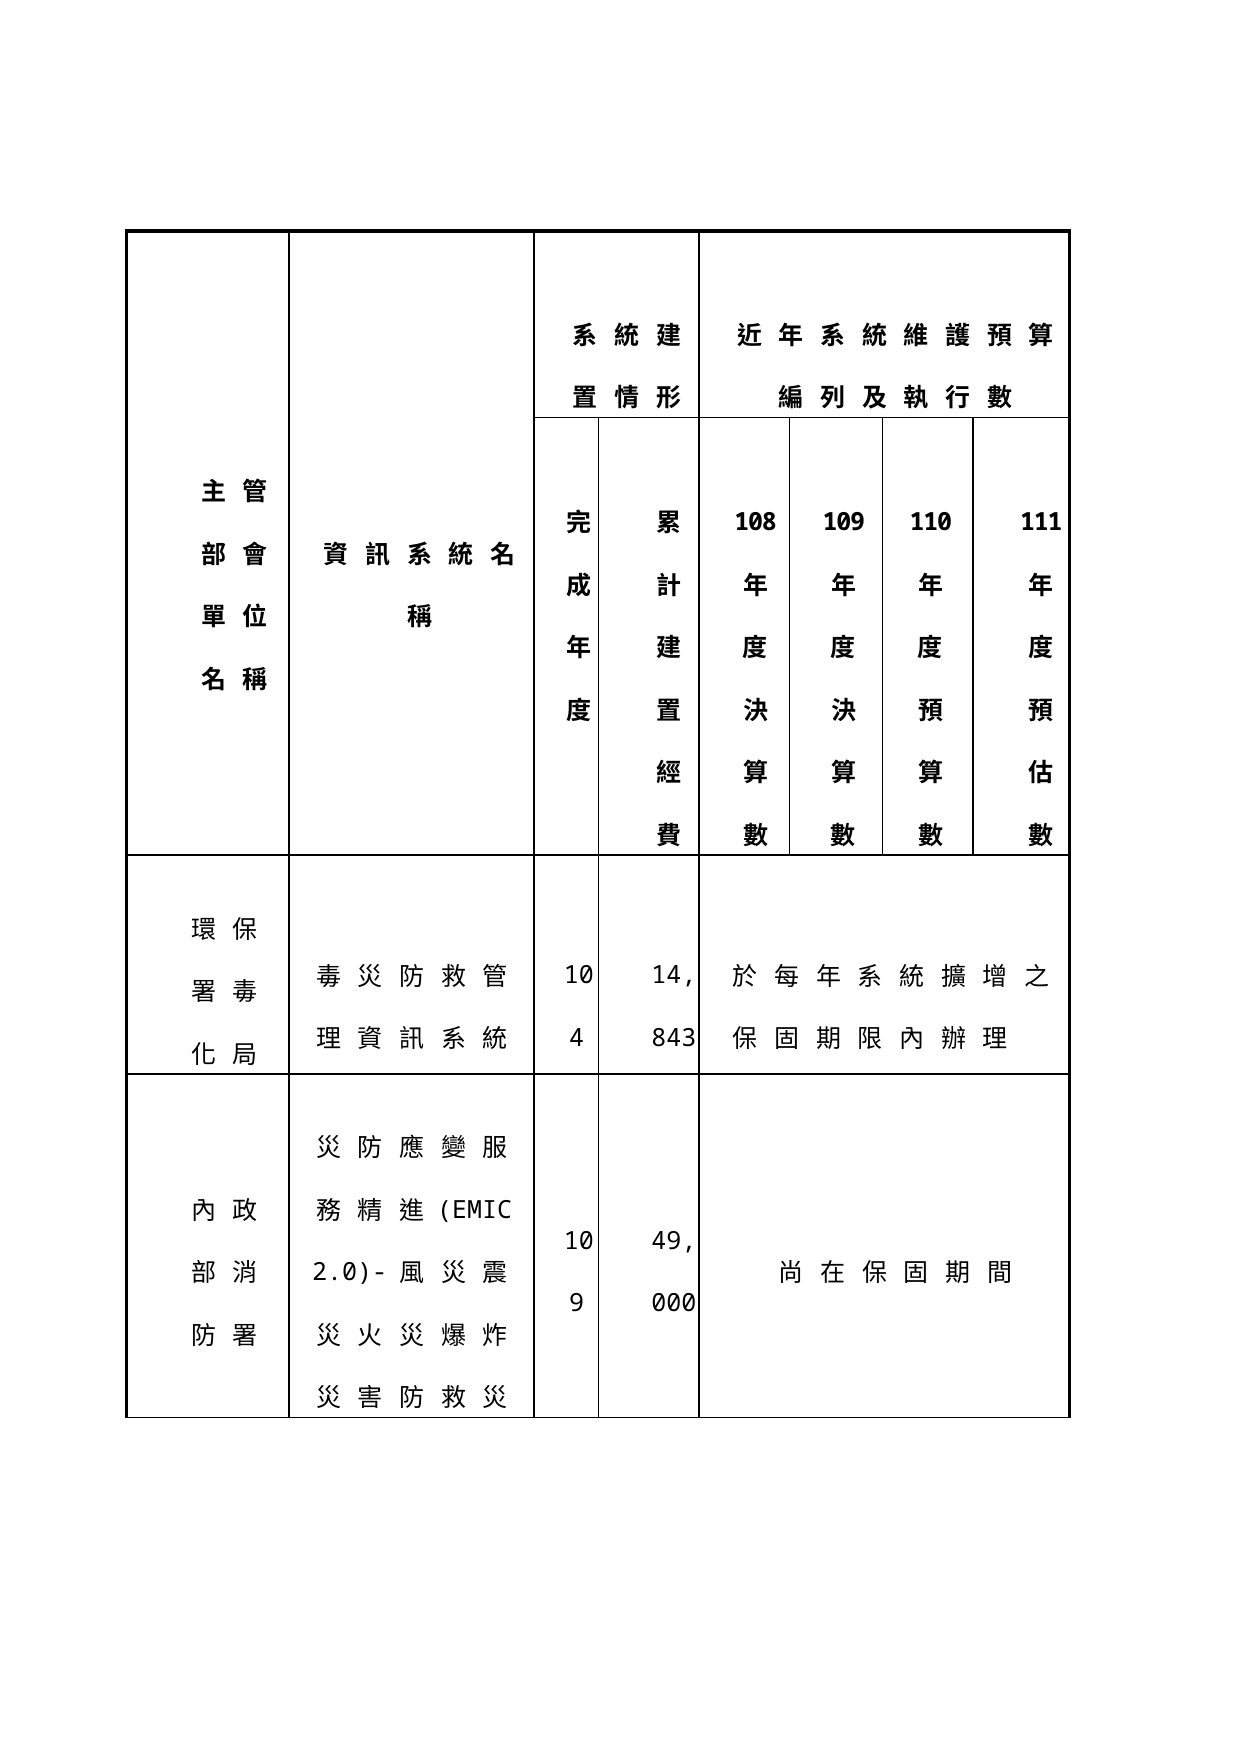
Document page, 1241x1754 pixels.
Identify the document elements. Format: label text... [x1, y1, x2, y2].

table_header 主管部會單位名稱 [128, 233, 288, 854]
table_header 資訊系統名稱 [290, 233, 533, 854]
table_cell 104 [535, 856, 598, 1073]
table_cell 完成年度 [535, 418, 598, 854]
table_cell 災防應變服務精進(EMIC 2.0)-風災震災火災爆炸災害防救災 [290, 1075, 533, 1417]
table_cell 49,000 [599, 1075, 698, 1417]
table_cell 尚在保固期間 [700, 1075, 1068, 1417]
table_cell 累計建置經費 [599, 418, 698, 854]
table_cell 14,843 [599, 856, 698, 1073]
table_cell 於每年系統擴增之保固期限內辦理 [700, 856, 1068, 1073]
table_cell 108年度 決算數 [700, 418, 789, 854]
table_cell 109年度 決算數 [790, 418, 882, 854]
table_cell 內政部消防署 [128, 1075, 288, 1417]
table_cell 環保署毒化局 [128, 856, 288, 1073]
table_header 近年系統維護預算編列及執行數 [700, 233, 1068, 417]
table_cell 109 [535, 1075, 598, 1417]
table_header 系統建置情形 [535, 233, 698, 417]
table_cell 毒災防救管理資訊系統 [290, 856, 533, 1073]
table_cell 110年度 預算數 [883, 418, 972, 854]
table_cell 111年度預估數 [974, 418, 1068, 854]
